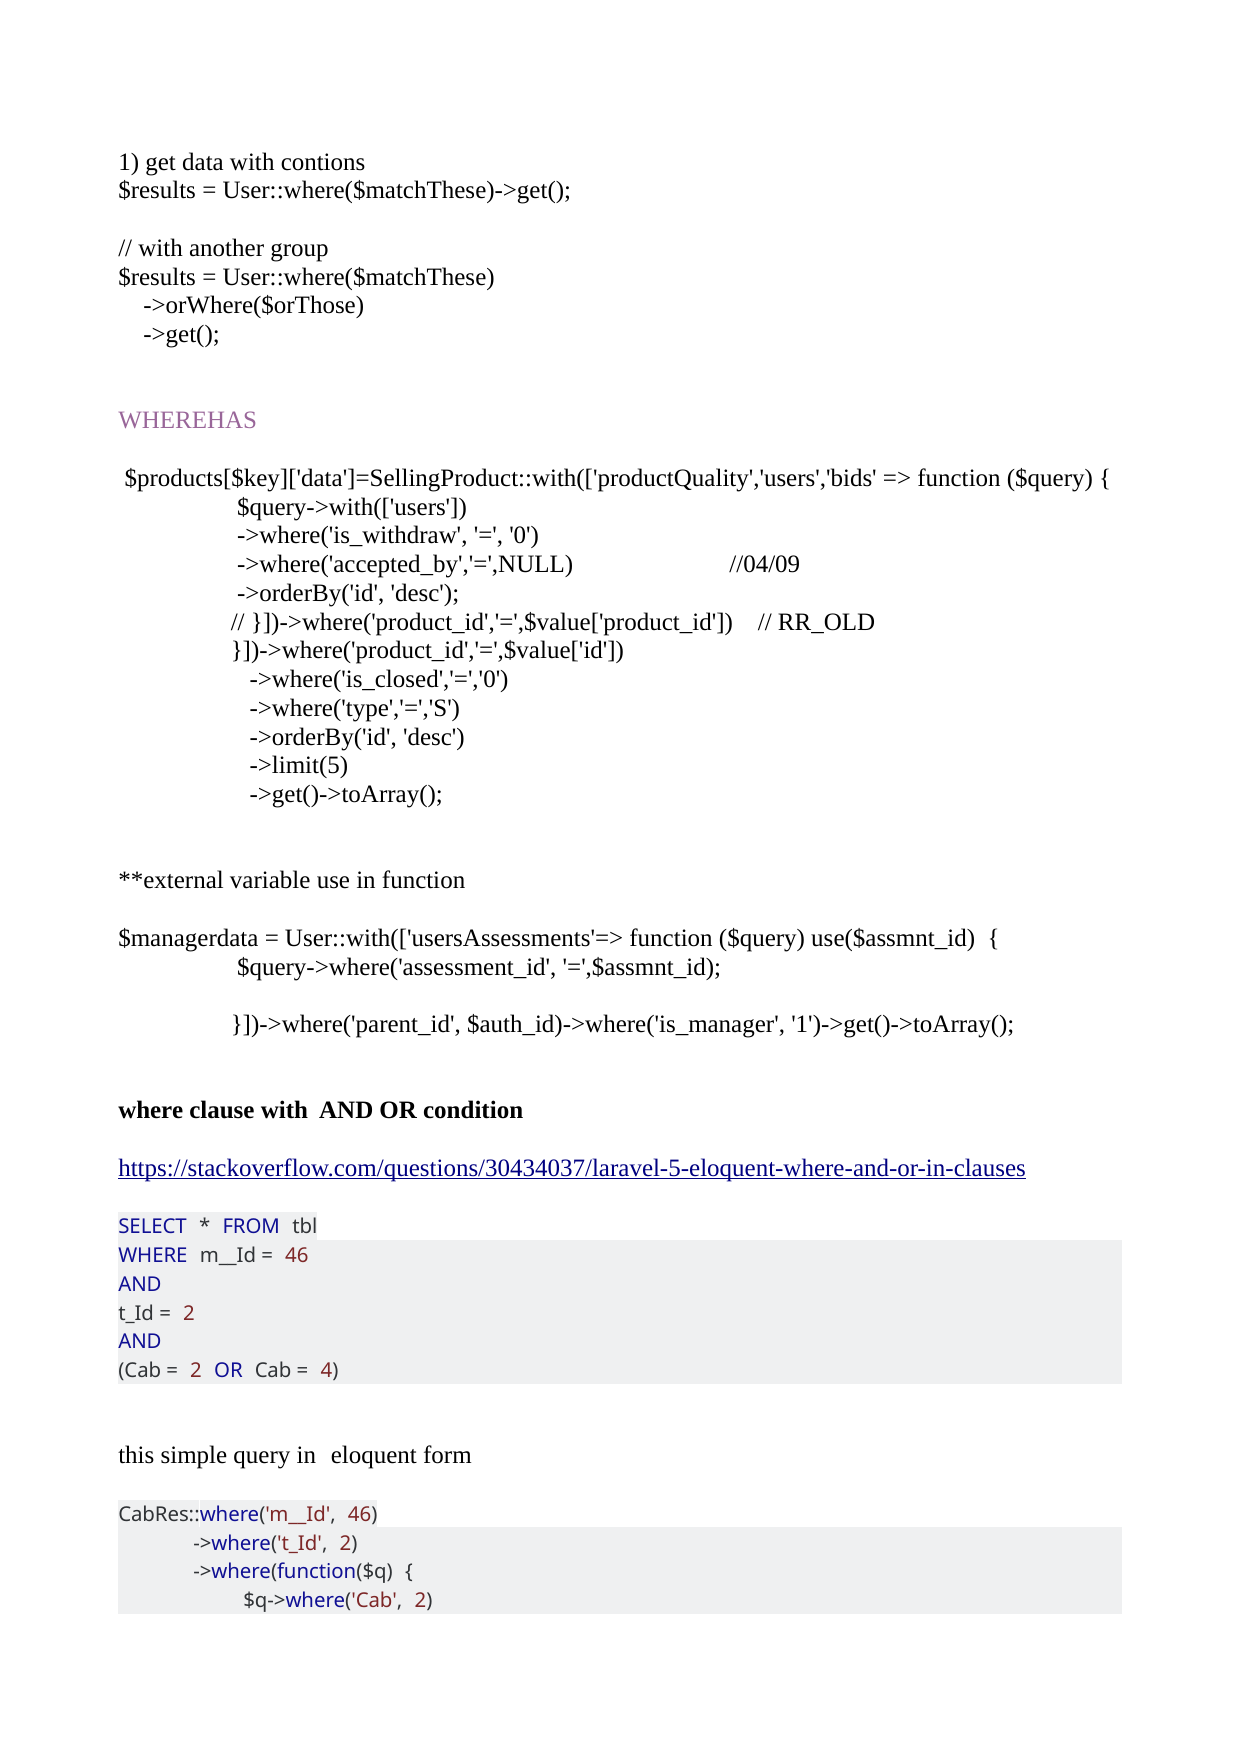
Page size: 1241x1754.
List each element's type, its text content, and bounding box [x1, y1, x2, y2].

text $results = User::where($matchThese) [118, 262, 1122, 291]
text **external variable use in function [118, 866, 1122, 894]
text (Cab = 2 OR Cab = 4) [118, 1355, 1122, 1384]
text WHEREHAS [118, 406, 1122, 434]
text $results = User::where($matchThese)->get(); [118, 176, 1122, 204]
text WHERE m__Id = 46 [118, 1240, 1122, 1269]
text AND [118, 1269, 1122, 1297]
text t_Id = 2 [118, 1297, 1122, 1326]
text where clause with AND OR condition [118, 1096, 1122, 1124]
text ->get()->toArray(); [118, 779, 1122, 808]
text $query->with(['users']) [118, 492, 1122, 521]
text ->where('t_Id', 2) [118, 1527, 1122, 1556]
text $managerdata = User::with(['usersAssessments'=> function ($query) use($assmnt_id) { [118, 923, 1122, 952]
text this simple query in eloquent form [118, 1441, 1122, 1469]
text ->where('is_withdraw', '=', '0') [118, 521, 1122, 549]
text https://stackoverflow.com/questions/30434037/laravel-5-eloquent-where-and-or-in-clauses [118, 1153, 1122, 1182]
text // with another group [118, 233, 1122, 262]
text ->orWhere($orThose) [118, 291, 1122, 319]
text SELECT * FROM tbl [118, 1211, 1122, 1240]
text CabRes::where('m__Id', 46) [118, 1498, 1122, 1527]
text }])->where('parent_id', $auth_id)->where('is_manager', '1')->get()->toArray(); [118, 1009, 1122, 1038]
text ->orderBy('id', 'desc'); [118, 578, 1122, 607]
text ->limit(5) [118, 751, 1122, 779]
text 1) get data with contions [118, 147, 1122, 176]
text }])->where('product_id','=',$value['id']) [118, 636, 1122, 664]
text ->orderBy('id', 'desc') [118, 722, 1122, 751]
text $q->where('Cab', 2) [118, 1585, 1122, 1614]
text $query->where('assessment_id', '=',$assmnt_id); [118, 952, 1122, 981]
text ->where('type','=','S') [118, 693, 1122, 722]
text // }])->where('product_id','=',$value['product_id']) // RR_OLD [118, 607, 1122, 636]
text AND [118, 1326, 1122, 1355]
text ->get(); [118, 319, 1122, 348]
text ->where('accepted_by','=',NULL) //04/09 [118, 549, 1122, 578]
text ->where('is_closed','=','0') [118, 664, 1122, 693]
text $products[$key]['data']=SellingProduct::with(['productQuality','users','bids' => function ($query) { [118, 463, 1122, 492]
text ->where(function($q) { [118, 1556, 1122, 1585]
